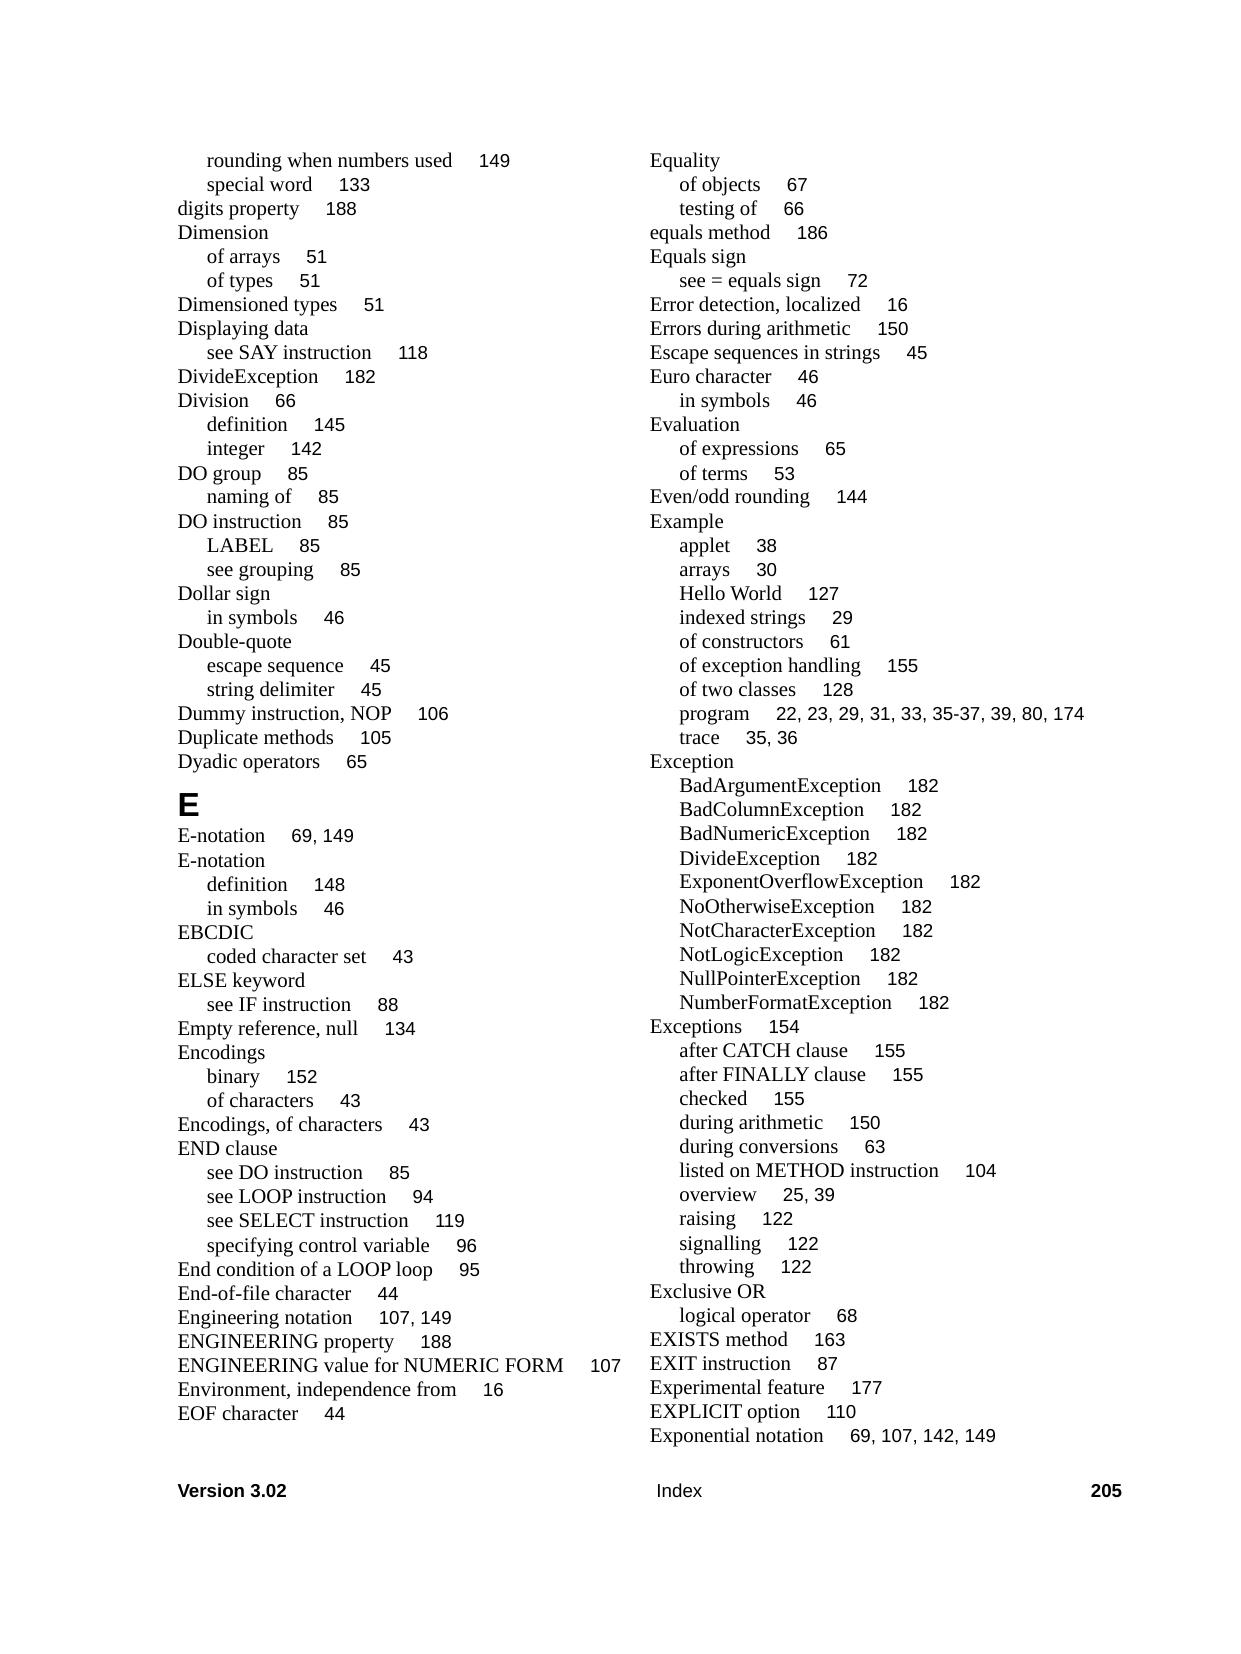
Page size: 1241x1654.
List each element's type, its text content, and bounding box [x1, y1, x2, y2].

text EXIT instruction 87 [649, 1351, 1122, 1375]
text of constructors 61 [679, 629, 1122, 653]
text Dyadic operators 65 [177, 749, 649, 773]
text Engineering notation 107, 149 [177, 1305, 649, 1329]
text EBCDIC [177, 920, 649, 944]
text applet 38 [679, 533, 1122, 557]
text Dummy instruction, NOP 106 [177, 701, 649, 725]
text Exception [649, 749, 1122, 773]
text DivideException 182 [177, 364, 649, 388]
text Exponential notation 69, 107, 142, 149 [649, 1423, 1122, 1447]
text ENGINEERING value for NUMERIC FORM 107 [177, 1353, 649, 1377]
text of types 51 [207, 268, 649, 292]
text in symbols 46 [679, 388, 1122, 412]
text see DO instruction 85 [207, 1160, 649, 1184]
text trace 35, 36 [679, 725, 1122, 749]
text NoOtherwiseException 182 [679, 893, 1122, 918]
text of characters 43 [207, 1088, 649, 1112]
text during arithmetic 150 [679, 1110, 1122, 1134]
text escape sequence 45 [207, 653, 649, 677]
text binary 152 [207, 1064, 649, 1088]
text naming of 85 [207, 484, 649, 508]
text Encodings [177, 1040, 649, 1064]
text Equals sign [649, 244, 1122, 268]
text of expressions 65 [679, 436, 1122, 460]
text E-notation 69, 149 [177, 823, 649, 847]
text Division 66 [177, 388, 649, 412]
text rounding when numbers used 149 [207, 148, 649, 172]
text Exceptions 154 [649, 1014, 1122, 1038]
text in symbols 46 [207, 896, 649, 920]
text E [177, 785, 649, 823]
text overview 25, 39 [679, 1182, 1122, 1206]
text integer 142 [207, 436, 649, 460]
text Dimensioned types 51 [177, 292, 649, 316]
text Hello World 127 [679, 581, 1122, 605]
text Euro character 46 [649, 364, 1122, 388]
text checked 155 [679, 1086, 1122, 1110]
text during conversions 63 [679, 1134, 1122, 1158]
text LABEL 85 [207, 533, 649, 557]
text of arrays 51 [207, 244, 649, 268]
text see SAY instruction 118 [207, 340, 649, 364]
text NumberFormatException 182 [679, 990, 1122, 1014]
text EXISTS method 163 [649, 1327, 1122, 1351]
text Empty reference, null 134 [177, 1016, 649, 1040]
text of objects 67 [679, 172, 1122, 196]
text E-notation [177, 847, 649, 872]
text program 22, 23, 29, 31, 33, 35-37, 39, 80, 174 [679, 701, 1122, 725]
text see SELECT instruction 119 [207, 1208, 649, 1232]
text NullPointerException 182 [679, 966, 1122, 990]
text Dollar sign [177, 581, 649, 605]
text NotLogicException 182 [679, 942, 1122, 966]
text DO instruction 85 [177, 508, 649, 533]
text raising 122 [679, 1206, 1122, 1230]
text Environment, independence from 16 [177, 1377, 649, 1401]
text End condition of a LOOP loop 95 [177, 1257, 649, 1281]
text Experimental feature 177 [649, 1375, 1122, 1399]
text Exclusive OR [649, 1278, 1122, 1303]
text see LOOP instruction 94 [207, 1184, 649, 1208]
text Encodings, of characters 43 [177, 1112, 649, 1136]
text Equality [649, 148, 1122, 172]
text equals method 186 [649, 220, 1122, 244]
text string delimiter 45 [207, 677, 649, 701]
text testing of 66 [679, 196, 1122, 220]
text in symbols 46 [207, 605, 649, 629]
text indexed strings 29 [679, 605, 1122, 629]
text coded character set 43 [207, 944, 649, 968]
text ELSE keyword [177, 968, 649, 992]
text of exception handling 155 [679, 653, 1122, 677]
text Example [649, 508, 1122, 533]
text Escape sequences in strings 45 [649, 340, 1122, 364]
text Double-quote [177, 629, 649, 653]
text definition 145 [207, 412, 649, 436]
text see grouping 85 [207, 557, 649, 581]
text Error detection, localized 16 [649, 292, 1122, 316]
text DO group 85 [177, 460, 649, 484]
text EXPLICIT option 110 [649, 1399, 1122, 1423]
text arrays 30 [679, 557, 1122, 581]
text of two classes 128 [679, 677, 1122, 701]
text Dimension [177, 220, 649, 244]
text definition 148 [207, 872, 649, 896]
text NotCharacterException 182 [679, 918, 1122, 942]
text BadArgumentException 182 [679, 773, 1122, 797]
text logical operator 68 [679, 1303, 1122, 1327]
text special word 133 [207, 172, 649, 196]
text Evaluation [649, 412, 1122, 436]
text see IF instruction 88 [207, 992, 649, 1016]
text Even/odd rounding 144 [649, 484, 1122, 508]
text specifying control variable 96 [207, 1232, 649, 1257]
text ExponentOverflowException 182 [679, 869, 1122, 893]
text BadColumnException 182 [679, 797, 1122, 821]
text BadNumericException 182 [679, 821, 1122, 845]
text digits property 188 [177, 196, 649, 220]
text EOF character 44 [177, 1401, 649, 1425]
text Errors during arithmetic 150 [649, 316, 1122, 340]
text see = equals sign 72 [679, 268, 1122, 292]
text Displaying data [177, 316, 649, 340]
text signalling 122 [679, 1230, 1122, 1254]
text listed on METHOD instruction 104 [679, 1158, 1122, 1182]
text throwing 122 [679, 1254, 1122, 1278]
text ENGINEERING property 188 [177, 1329, 649, 1353]
text End-of-file character 44 [177, 1281, 649, 1305]
text END clause [177, 1136, 649, 1160]
text of terms 53 [679, 460, 1122, 484]
text after FINALLY clause 155 [679, 1062, 1122, 1086]
text Duplicate methods 105 [177, 725, 649, 749]
text DivideException 182 [679, 845, 1122, 869]
text after CATCH clause 155 [679, 1038, 1122, 1062]
